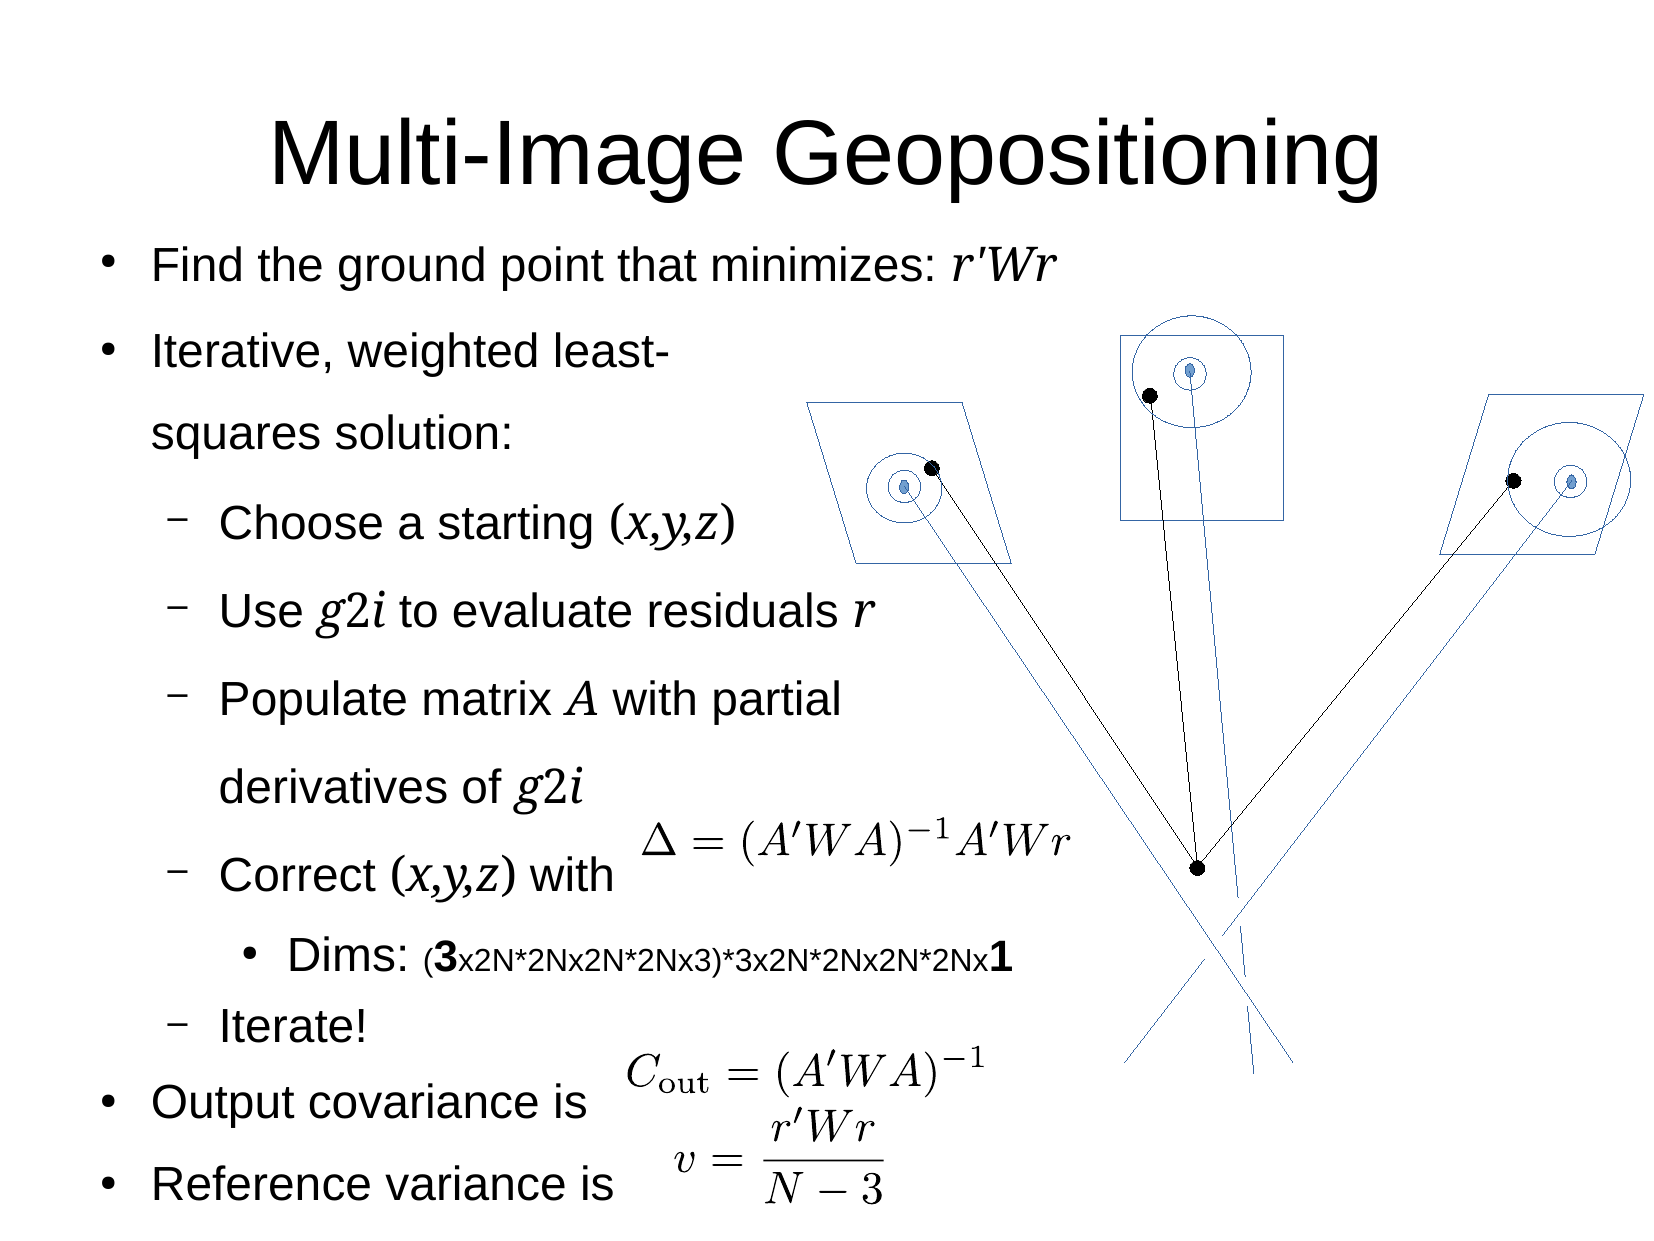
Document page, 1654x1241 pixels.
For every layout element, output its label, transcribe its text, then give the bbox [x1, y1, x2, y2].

text_box [1566, 474, 1577, 489]
text_box [924, 460, 940, 476]
text_box [1142, 388, 1158, 404]
text_box [1505, 473, 1522, 489]
text_box [625, 1045, 987, 1098]
text_box [673, 1106, 884, 1208]
text_box [1189, 860, 1205, 876]
list Find the ground point that minimizes: r'Wr Iterative, weighted least- squares solution: Choose a starting (x,y,z) Use g2i to evaluate residuals r Populate matrix A with partial derivatives of g2i Correct (x,y,z) with Dims: (3x2N*2Nx2N*2Nx3)*3x2N*2Nx2N*2Nx1 Iterate! Output covariance is Reference variance is [82, 230, 1107, 1218]
title Multi-Image Geopositioning [82, 49, 1571, 257]
text_box [1185, 363, 1195, 378]
text_box [639, 817, 1073, 867]
